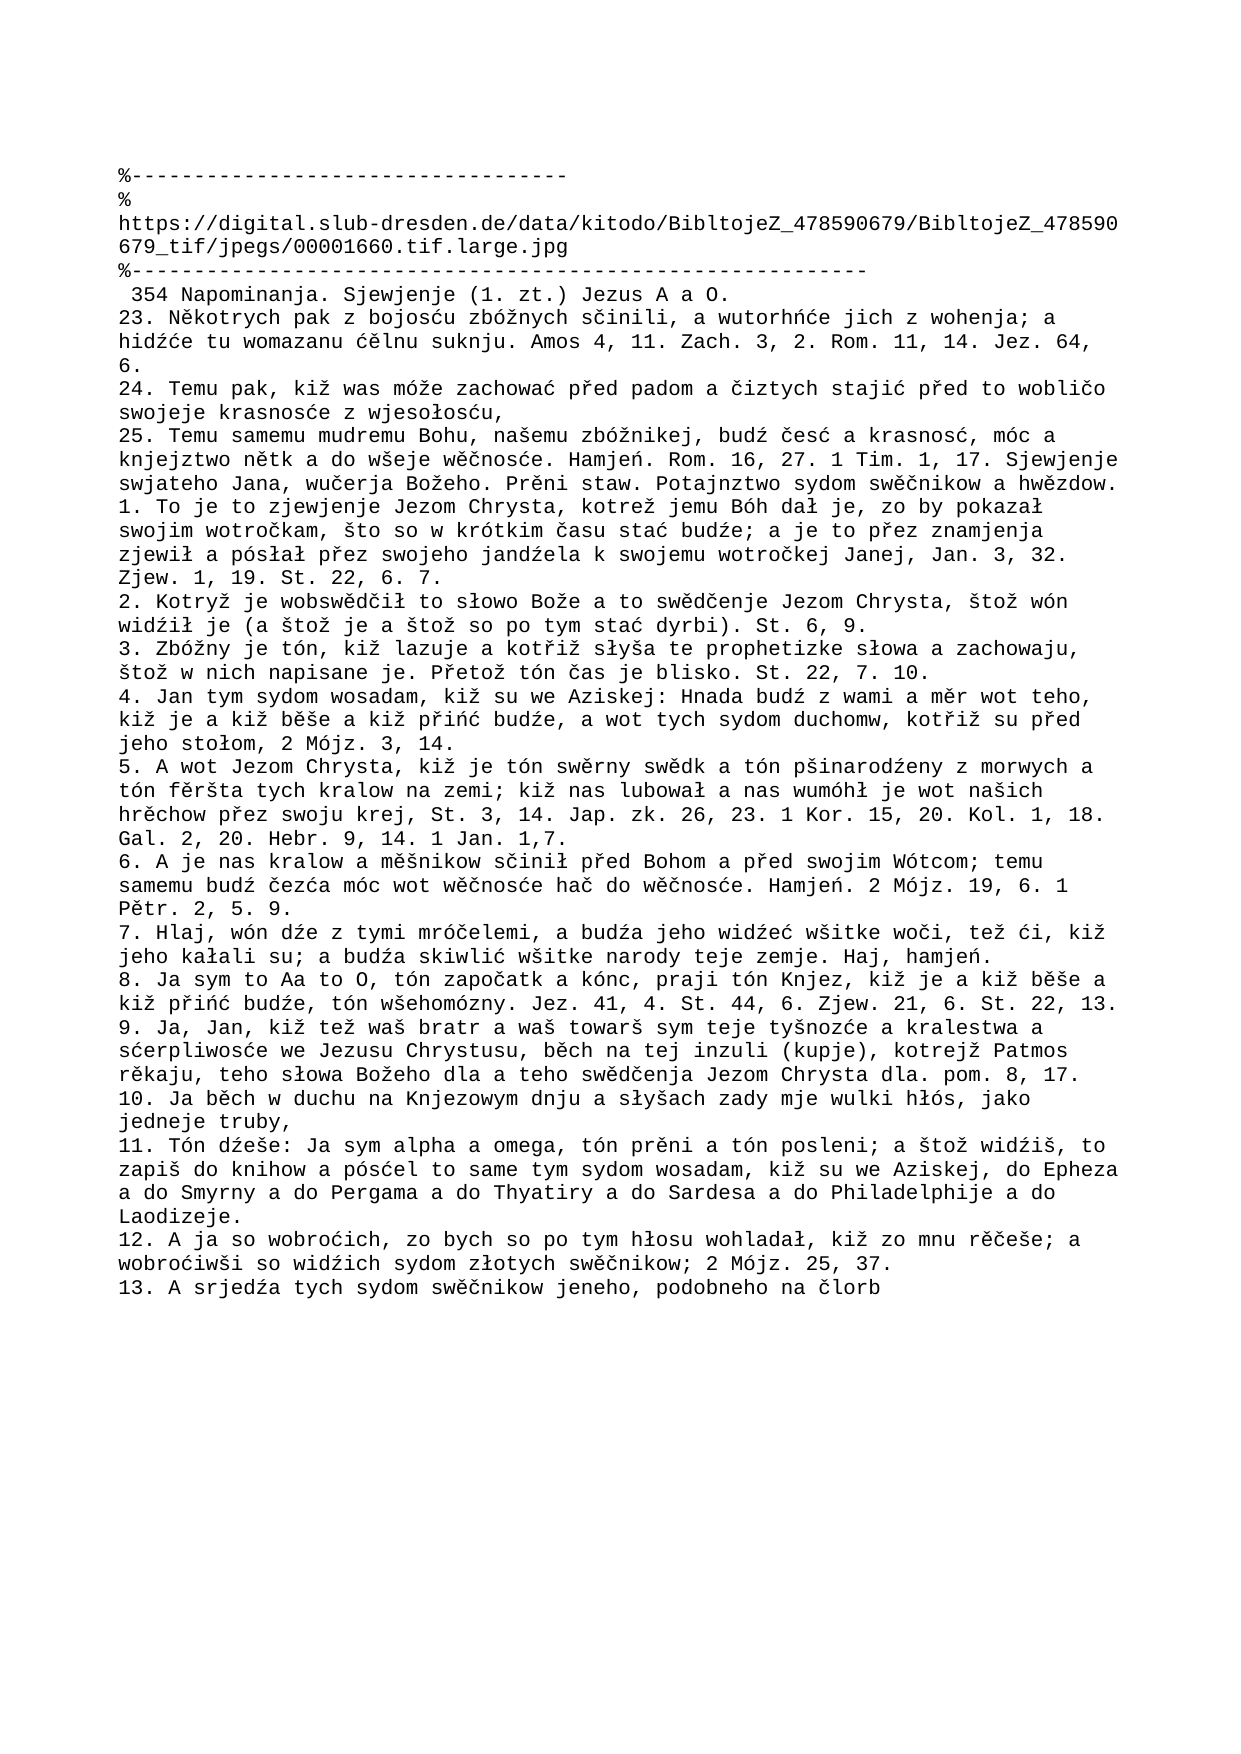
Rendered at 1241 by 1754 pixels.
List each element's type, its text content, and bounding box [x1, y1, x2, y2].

text 5. A wot Jezom Chrysta, kiž je tón swěrny swědk a tón pšinarodźeny z morwych a tón fěršta tych kralow na zemi; kiž nas lubował a nas wumóhł je wot našich hrěchow přez swoju krej, St. 3, 14. Jap. zk. 26, 23. 1 Kor. 15, 20. Kol. 1, 18. Gal. 2, 20. Hebr. 9, 14. 1 Jan. 1,7. [118, 757, 1122, 851]
text 12. A ja so wobroćich, zo bych so po tym hłosu wohladał, kiž zo mnu rěčeše; a wobroćiwši so widźich sydom złotych swěčnikow; 2 Mójz. 25, 37. [118, 1229, 1122, 1277]
text 4. Jan tym sydom wosadam, kiž su we Aziskej: Hnada budź z wami a měr wot teho, kiž je a kiž běše a kiž přińć budźe, a wot tych sydom duchomw, kotřiž su před jeho stołom, 2 Mójz. 3, 14. [118, 686, 1122, 757]
text 1. To je to zjewjenje Jezom Chrysta, kotrež jemu Bóh dał je, zo by pokazał swojim wotročkam, što so w krótkim času stać budźe; a je to přez znamjenja zjewił a pósłał přez swojeho jandźela k swojemu wotročkej Janej, Jan. 3, 32. Zjew. 1, 19. St. 22, 6. 7. [118, 496, 1122, 591]
text % https://digital.slub-dresden.de/data/kitodo/BibltojeZ_478590679/BibltojeZ_478590679_tif/jpegs/00001660.tif.large.jpg [118, 189, 1122, 260]
text %----------------------------------- [118, 165, 1122, 189]
text 2. Kotryž je wobswědčił to słowo Bože a to swědčenje Jezom Chrysta, štož wón widźił je (a štož je a štož so po tym stać dyrbi). St. 6, 9. [118, 591, 1122, 638]
text 10. Ja běch w duchu na Knjezowym dnju a słyšach zady mje wulki hłós, jako jedneje truby, [118, 1088, 1122, 1135]
text 23. Někotrych pak z bojosću zbóžnych sčinili, a wutorhńće jich z wohenja; a hidźće tu womazanu ćělnu suknju. Amos 4, 11. Zach. 3, 2. Rom. 11, 14. Jez. 64, 6. [118, 307, 1122, 378]
text 13. A srjedźa tych sydom swěčnikow jeneho, podobneho na člorb [118, 1277, 1122, 1300]
text %----------------------------------------------------------- [118, 260, 1122, 284]
text 7. Hlaj, wón dźe z tymi mróčelemi, a budźa jeho widźeć wšitke woči, tež ći, kiž jeho kałali su; a budźa skiwlić wšitke narody teje zemje. Haj, hamjeń. [118, 922, 1122, 969]
text 8. Ja sym to Aa to O, tón započatk a kónc, praji tón Knjez, kiž je a kiž běše a kiž přińć budźe, tón wšehomózny. Jez. 41, 4. St. 44, 6. Zjew. 21, 6. St. 22, 13. [118, 969, 1122, 1017]
text 6. A je nas kralow a měšnikow sčinił před Bohom a před swojim Wótcom; temu samemu budź čezća móc wot wěčnosće hač do wěčnosće. Hamjeń. 2 Mójz. 19, 6. 1 Pětr. 2, 5. 9. [118, 851, 1122, 922]
text 24. Temu pak, kiž was móže zachować před padom a čiztych stajić před to wobličo swojeje krasnosće z wjesołosću, [118, 378, 1122, 426]
text 9. Ja, Jan, kiž tež waš bratr a waš towarš sym teje tyšnozće a kralestwa a sćerpliwosće we Jezusu Chrystusu, běch na tej inzuli (kupje), kotrejž Patmos rěkaju, teho słowa Božeho dla a teho swědčenja Jezom Chrysta dla. pom. 8, 17. [118, 1017, 1122, 1088]
text 25. Temu samemu mudremu Bohu, našemu zbóžnikej, budź česć a krasnosć, móc a knjejztwo nětk a do wšeje wěčnosće. Hamjeń. Rom. 16, 27. 1 Tim. 1, 17. Sjewjenje swjateho Jana, wučerja Božeho. Prěni staw. Potajnztwo sydom swěčnikow a hwězdow. [118, 426, 1122, 496]
text 3. Zbóžny je tón, kiž lazuje a kotřiž słyša te prophetizke słowa a zachowaju, štož w nich napisane je. Přetož tón čas je blisko. St. 22, 7. 10. [118, 638, 1122, 686]
text 11. Tón dźeše: Ja sym alpha a omega, tón prěni a tón posleni; a štož widźiš, to zapiš do knihow a pósćel to same tym sydom wosadam, kiž su we Aziskej, do Epheza a do Smyrny a do Pergama a do Thyatiry a do Sardesa a do Philadelphije a do Laodizeje. [118, 1135, 1122, 1229]
text 354 Napominanja. Sjewjenje (1. zt.) Jezus A a O. [118, 284, 1122, 307]
